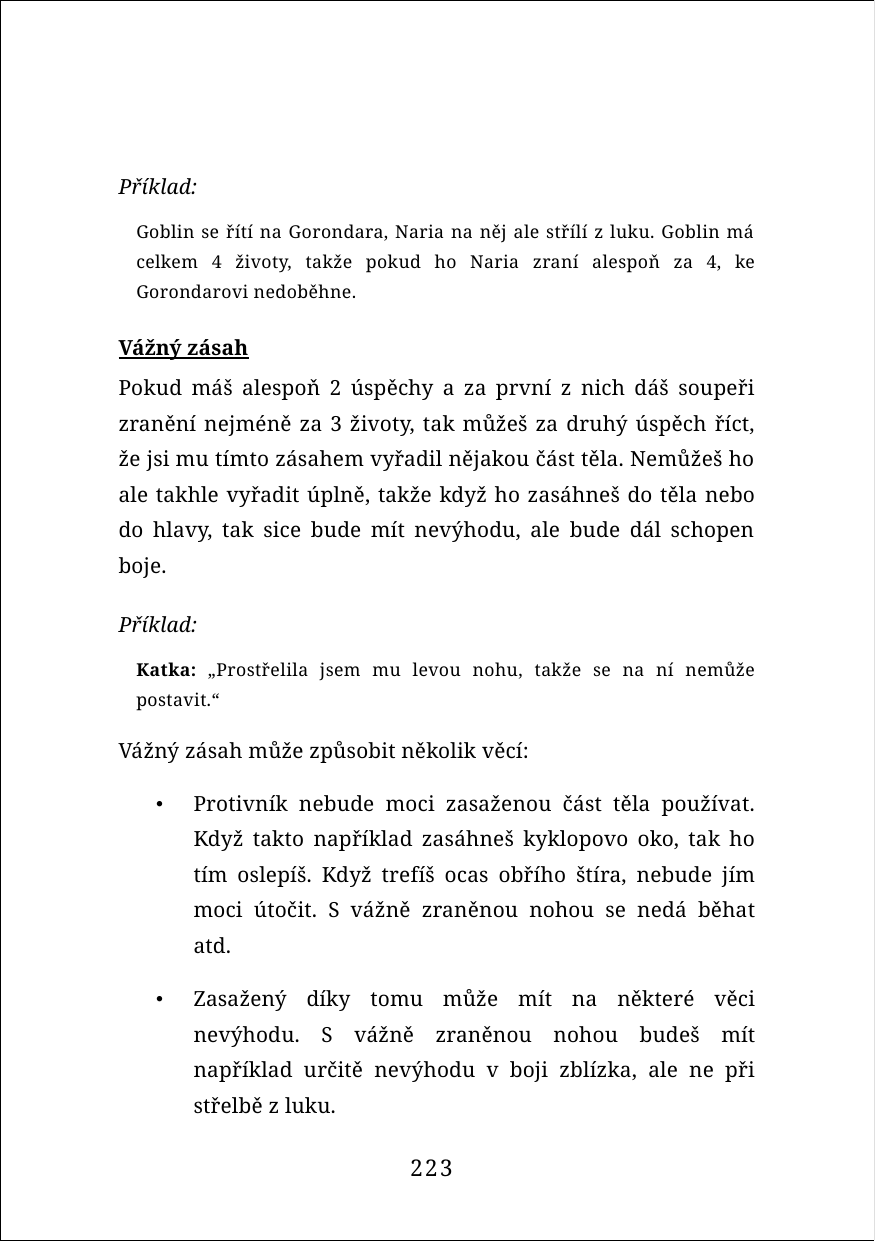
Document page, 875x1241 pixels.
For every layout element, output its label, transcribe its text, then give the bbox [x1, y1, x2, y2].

text Příklad: [118, 172, 756, 200]
text Pokud máš alespoň 2 úspěchy a za první z nich dáš soupeři zranění nejméně za 3 životy, tak můžeš za druhý úspěch říct, že jsi mu tímto zásahem vyřadil nějakou část těla. Nemůžeš ho ale takhle vyřadit úplně, takže když ho zasáhneš do těla nebo do hlavy, tak sice bude mít nevýhodu, ale bude dál schopen boje. [118, 373, 756, 579]
list Protivník nebude moci zasaženou část těla používat. Když takto například zasáhneš kyklopovo oko, tak ho tím oslepíš. Když trefíš ocas obřího štíra, nebude jím moci útočit. S vážně zraněnou nohou se nedá běhat atd. [156, 789, 756, 959]
list Zasažený díky tomu může mít na některé věci nevýhodu. S vážně zraněnou nohou budeš mít například určitě nevýhodu v boji zblízka, ale ne při střelbě z luku. [156, 984, 756, 1119]
text Goblin se řítí na Gorondara, Naria na něj ale střílí z luku. Goblin má celkem 4 životy, takže pokud ho Naria zraní alespoň za 4, ke Gorondarovi nedoběhne. [136, 219, 756, 304]
text Vážný zásah může způsobit několik věcí: [118, 736, 756, 764]
text Příklad: [118, 610, 756, 639]
subtitle Vážný zásah [118, 333, 756, 362]
text Katka: „Prostřelila jsem mu levou nohu, takže se na ní nemůže postavit.“ [136, 658, 756, 712]
